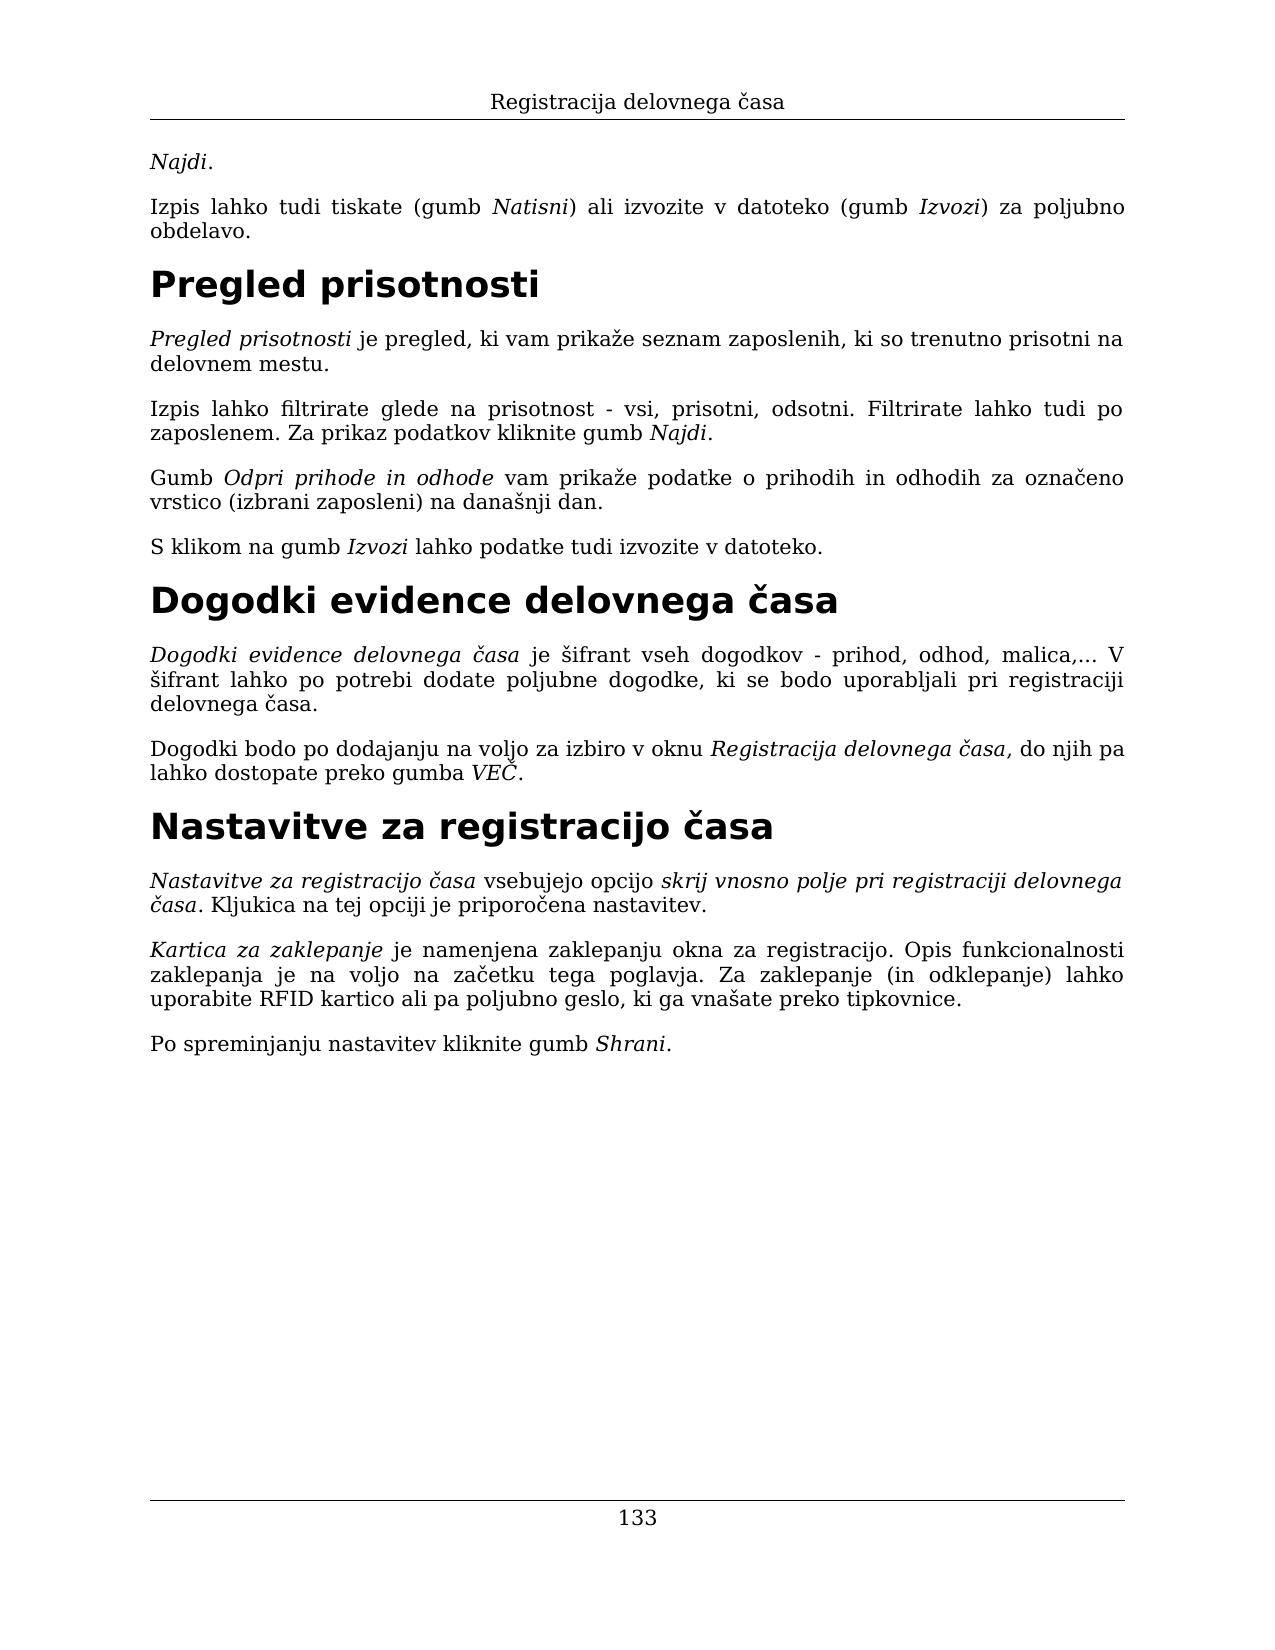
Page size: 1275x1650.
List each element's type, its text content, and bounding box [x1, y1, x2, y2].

text S klikom na gumb Izvozi lahko podatke tudi izvozite v datoteko. [150, 535, 1125, 560]
text Pregled prisotnosti je pregled, ki vam prikaže seznam zaposlenih, ki so trenutno prisotni na delovnem mestu. [150, 327, 1125, 376]
text Dogodki evidence delovnega časa je šifrant vseh dogodkov - prihod, odhod, malica,... V šifrant lahko po potrebi dodate poljubne dogodke, ki se bodo uporabljali pri registraciji delovnega časa. [150, 643, 1125, 716]
text Po spreminjanju nastavitev kliknite gumb Shrani. [150, 1032, 1125, 1056]
text Dogodki bodo po dodajanju na voljo za izbiro v oknu Registracija delovnega časa, do njih pa lahko dostopate preko gumba VEČ. [150, 737, 1125, 786]
text Kartica za zaklepanje je namenjena zaklepanju okna za registracijo. Opis funkcionalnosti zaklepanja je na voljo na začetku tega poglavja. Za zaklepanje (in odklepanje) lahko uporabite RFID kartico ali pa poljubno geslo, ki ga vnašate preko tipkovnice. [150, 938, 1125, 1011]
text Izpis lahko filtrirate glede na prisotnost - vsi, prisotni, odsotni. Filtrirate lahko tudi po zaposlenem. Za prikaz podatkov kliknite gumb Najdi. [150, 397, 1125, 445]
text Nastavitve za registracijo časa vsebujejo opcijo skrij vnosno polje pri registraciji delovnega časa. Kljukica na tej opciji je priporočena nastavitev. [150, 869, 1125, 918]
text Izpis lahko tudi tiskate (gumb Natisni) ali izvozite v datoteko (gumb Izvozi) za poljubno obdelavo. [150, 195, 1125, 244]
text Dogodki evidence delovnega časa [150, 581, 1125, 622]
text Gumb Odpri prihode in odhode vam prikaže podatke o prihodih in odhodih za označeno vrstico (izbrani zaposleni) na današnji dan. [150, 466, 1125, 514]
text Pregled prisotnosti [150, 264, 1125, 306]
text Najdi. [150, 150, 1125, 174]
text Nastavitve za registracijo časa [150, 806, 1125, 848]
